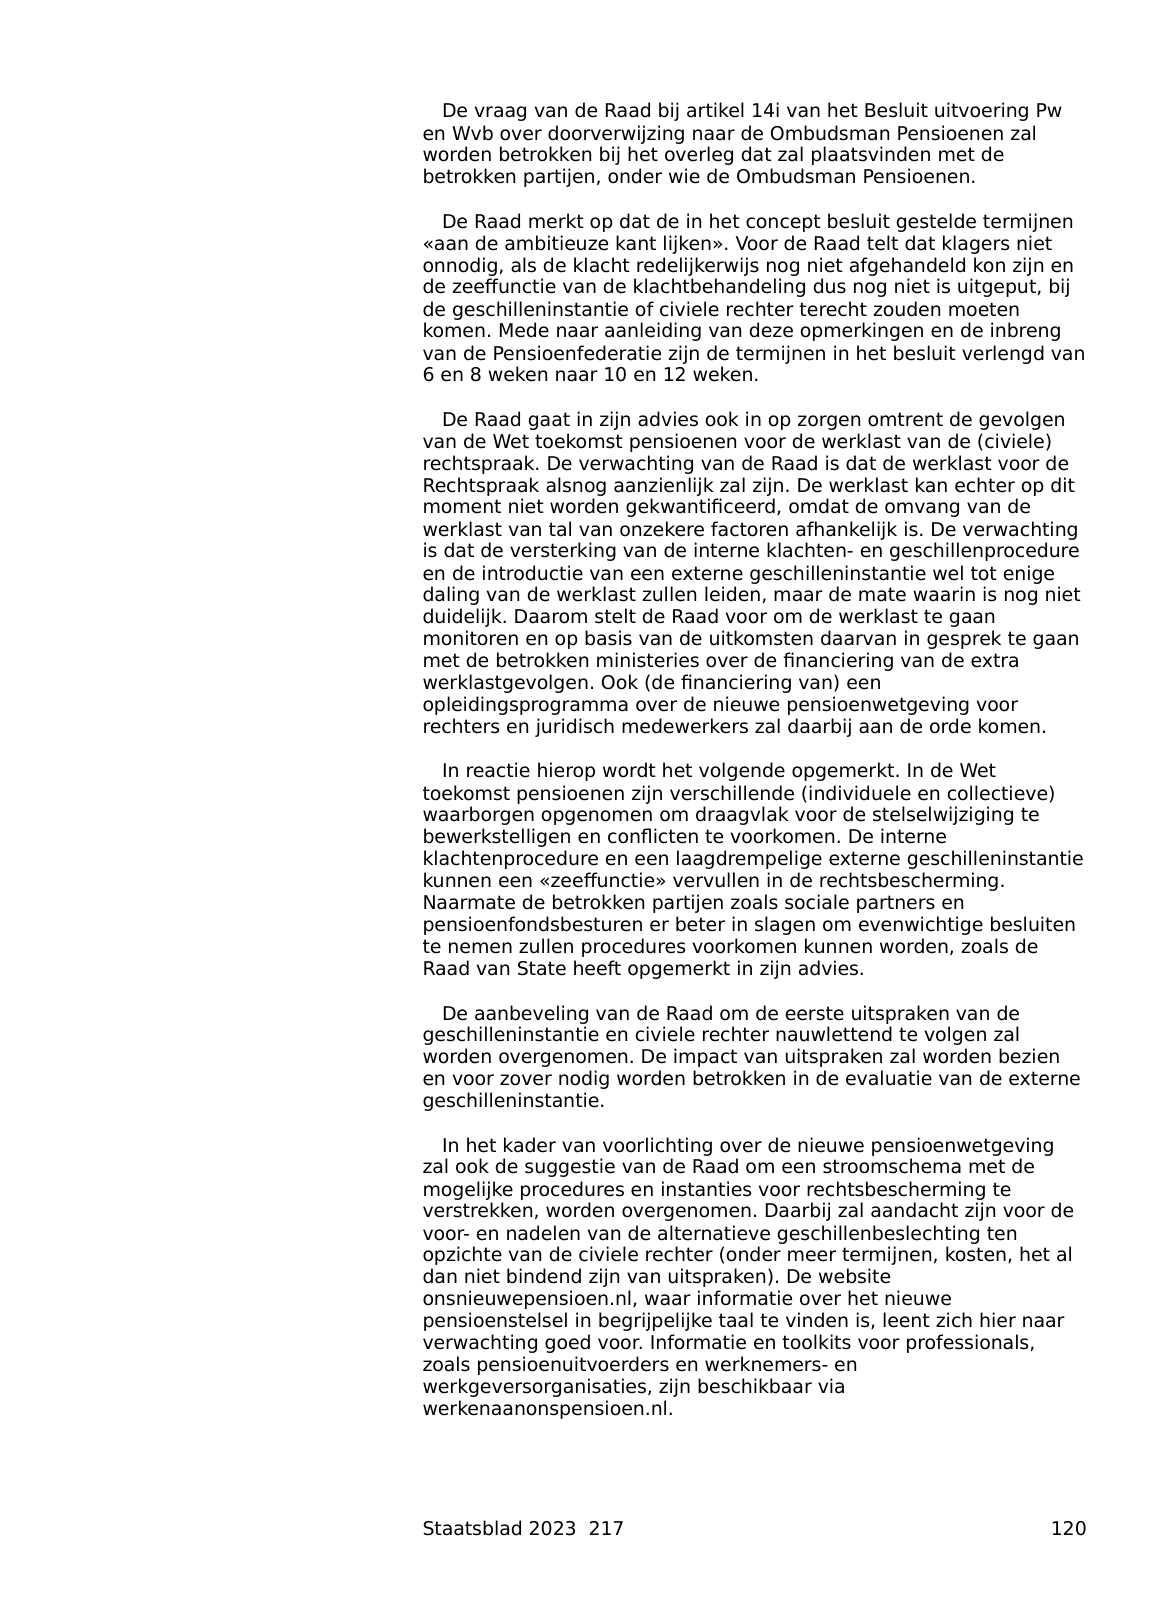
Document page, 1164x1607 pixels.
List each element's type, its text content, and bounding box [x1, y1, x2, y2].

text In reactie hierop wordt het volgende opgemerkt. In de Wet toekomst pensioenen zijn verschillende (individuele en collectieve) waarborgen opgenomen om draagvlak voor de stelselwijziging te bewerkstelligen en conflicten te voorkomen. De interne klachtenprocedure en een laagdrempelige externe geschilleninstantie kunnen een «zeeffunctie» vervullen in de rechtsbescherming. Naarmate de betrokken partijen zoals sociale partners en pensioenfondsbesturen er beter in slagen om evenwichtige besluiten te nemen zullen procedures voorkomen kunnen worden, zoals de Raad van State heeft opgemerkt in zijn advies. [422, 760, 1087, 980]
text De Raad merkt op dat de in het concept besluit gestelde termijnen «aan de ambitieuze kant lijken». Voor de Raad telt dat klagers niet onnodig, als de klacht redelijkerwijs nog niet afgehandeld kon zijn en de zeeffunctie van de klachtbehandeling dus nog niet is uitgeput, bij de geschilleninstantie of civiele rechter terecht zouden moeten komen. Mede naar aanleiding van deze opmerkingen en de inbreng van de Pensioenfederatie zijn de termijnen in het besluit verlengd van 6 en 8 weken naar 10 en 12 weken. [422, 211, 1087, 386]
text De Raad gaat in zijn advies ook in op zorgen omtrent de gevolgen van de Wet toekomst pensioenen voor de werklast van de (civiele) rechtspraak. De verwachting van de Raad is dat de werklast voor de Rechtspraak alsnog aanzienlijk zal zijn. De werklast kan echter op dit moment niet worden gekwantificeerd, omdat de omvang van de werklast van tal van onzekere factoren afhankelijk is. De verwachting is dat de versterking van de interne klachten- en geschillenprocedure en de introductie van een externe geschilleninstantie wel tot enige daling van de werklast zullen leiden, maar de mate waarin is nog niet duidelijk. Daarom stelt de Raad voor om de werklast te gaan monitoren en op basis van de uitkomsten daarvan in gesprek te gaan met de betrokken ministeries over de financiering van de extra werklastgevolgen. Ook (de financiering van) een opleidingsprogramma over de nieuwe pensioenwetgeving voor rechters en juridisch medewerkers zal daarbij aan de orde komen. [422, 408, 1087, 738]
text De vraag van de Raad bij artikel 14i van het Besluit uitvoering Pw en Wvb over doorverwijzing naar de Ombudsman Pensioenen zal worden betrokken bij het overleg dat zal plaatsvinden met de betrokken partijen, onder wie de Ombudsman Pensioenen. [422, 100, 1087, 188]
text In het kader van voorlichting over de nieuwe pensioenwetgeving zal ook de suggestie van de Raad om een stroomschema met de mogelijke procedures en instanties voor rechtsbescherming te verstrekken, worden overgenomen. Daarbij zal aandacht zijn voor de voor- en nadelen van de alternatieve geschillenbeslechting ten opzichte van de civiele rechter (onder meer termijnen, kosten, het al dan niet bindend zijn van uitspraken). De website onsnieuwepensioen.nl, waar informatie over het nieuwe pensioenstelsel in begrijpelijke taal te vinden is, leent zich hier naar verwachting goed voor. Informatie en toolkits voor professionals, zoals pensioenuitvoerders en werknemers- en werkgeversorganisaties, zijn beschikbaar via werkenaanonspensioen.nl. [422, 1134, 1087, 1420]
text De aanbeveling van de Raad om de eerste uitspraken van de geschilleninstantie en civiele rechter nauwlettend te volgen zal worden overgenomen. De impact van uitspraken zal worden bezien en voor zover nodig worden betrokken in de evaluatie van de externe geschilleninstantie. [422, 1002, 1087, 1112]
